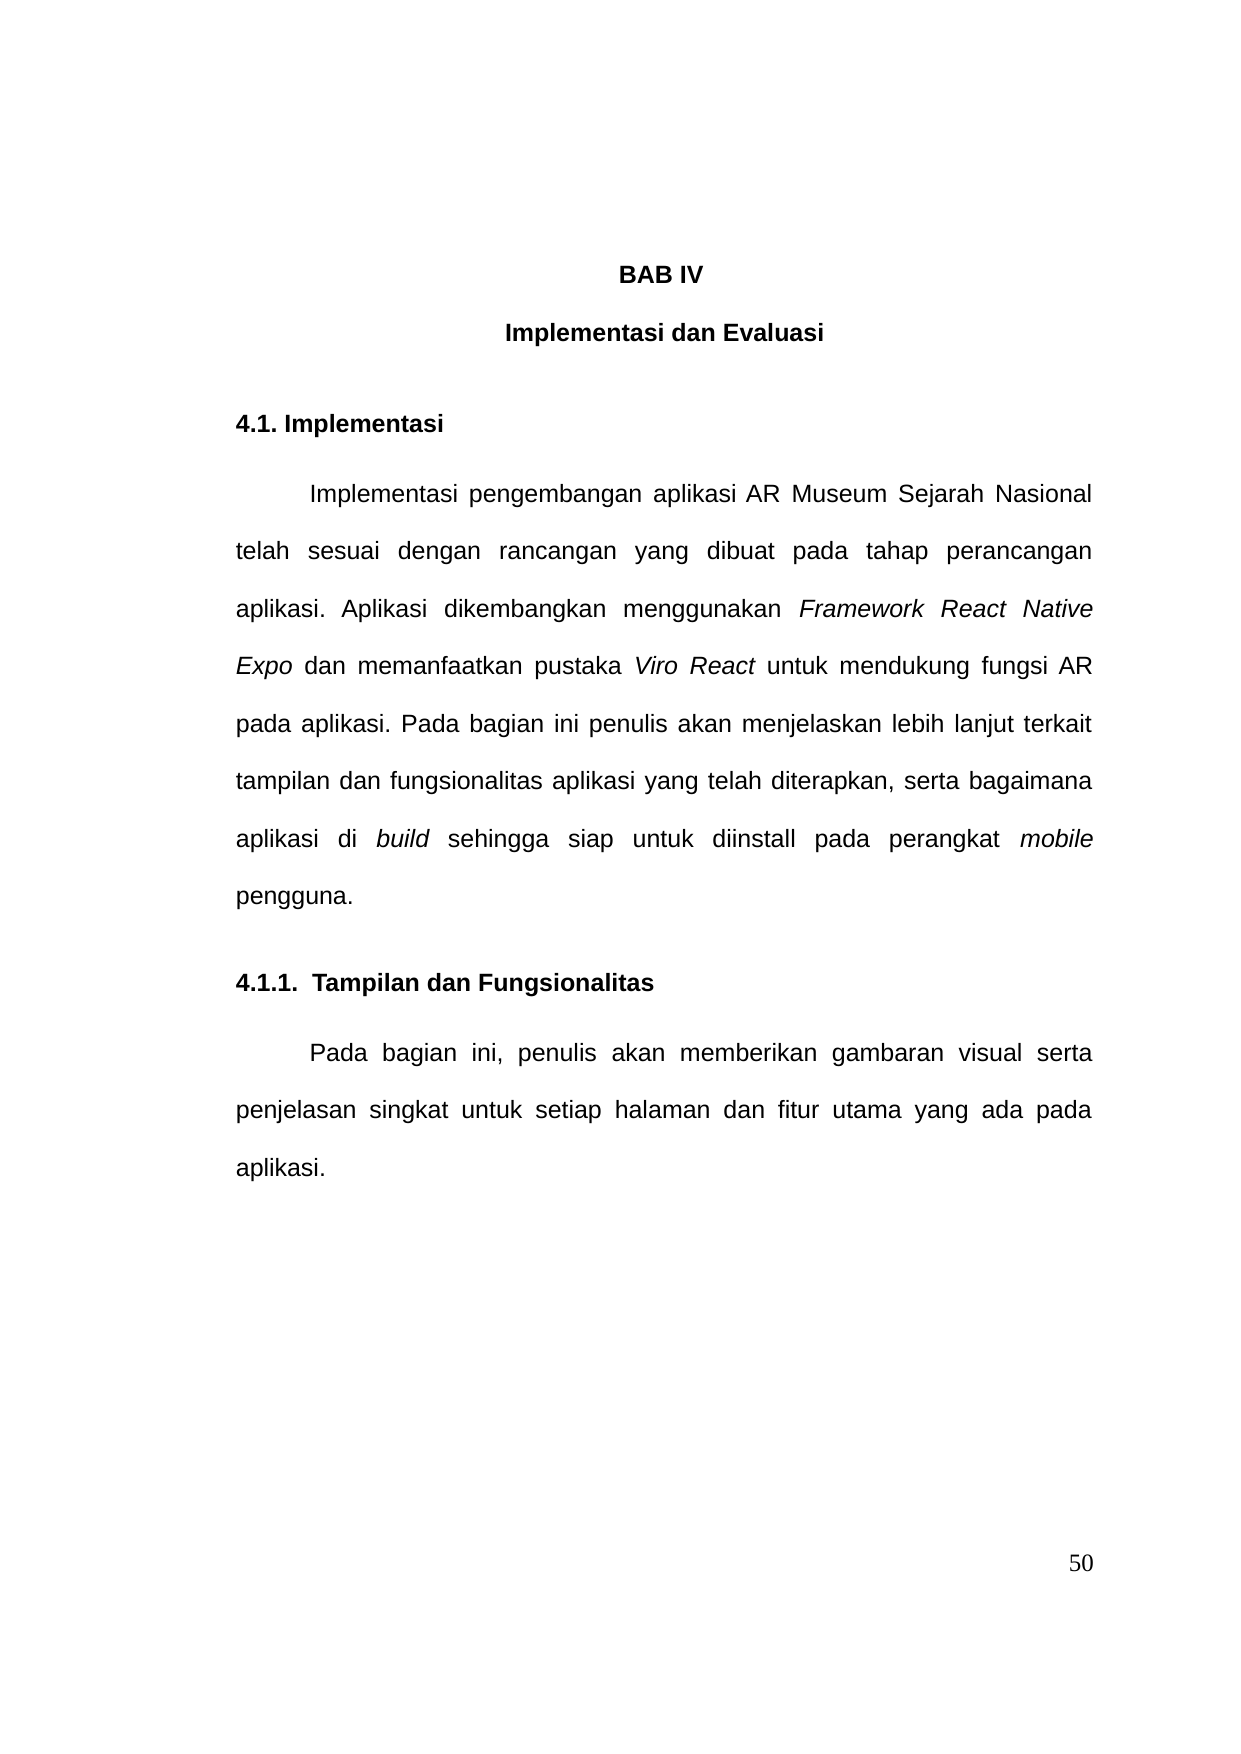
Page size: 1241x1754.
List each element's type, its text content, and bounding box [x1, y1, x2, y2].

subtitle 4.1. Implementasi [236, 409, 1093, 438]
text Pada bagian ini, penulis akan memberikan gambaran visual serta penjelasan singkat untuk setiap halaman dan fitur utama yang ada pada aplikasi. [236, 1038, 1093, 1182]
subtitle BAB IV Implementasi dan Evaluasi [236, 261, 1093, 347]
text Implementasi pengembangan aplikasi AR Museum Sejarah Nasional telah sesuai dengan rancangan yang dibuat pada tahap perancangan aplikasi. Aplikasi dikembangkan menggunakan Framework React Native Expo dan memanfaatkan pustaka Viro React untuk mendukung fungsi AR pada aplikasi. Pada bagian ini penulis akan menjelaskan lebih lanjut terkait tampilan dan fungsionalitas aplikasi yang telah diterapkan, serta bagaimana aplikasi di build sehingga siap untuk diinstall pada perangkat mobile pengguna. [236, 479, 1093, 910]
subtitle 4.1.1. Tampilan dan Fungsionalitas [236, 968, 1093, 997]
